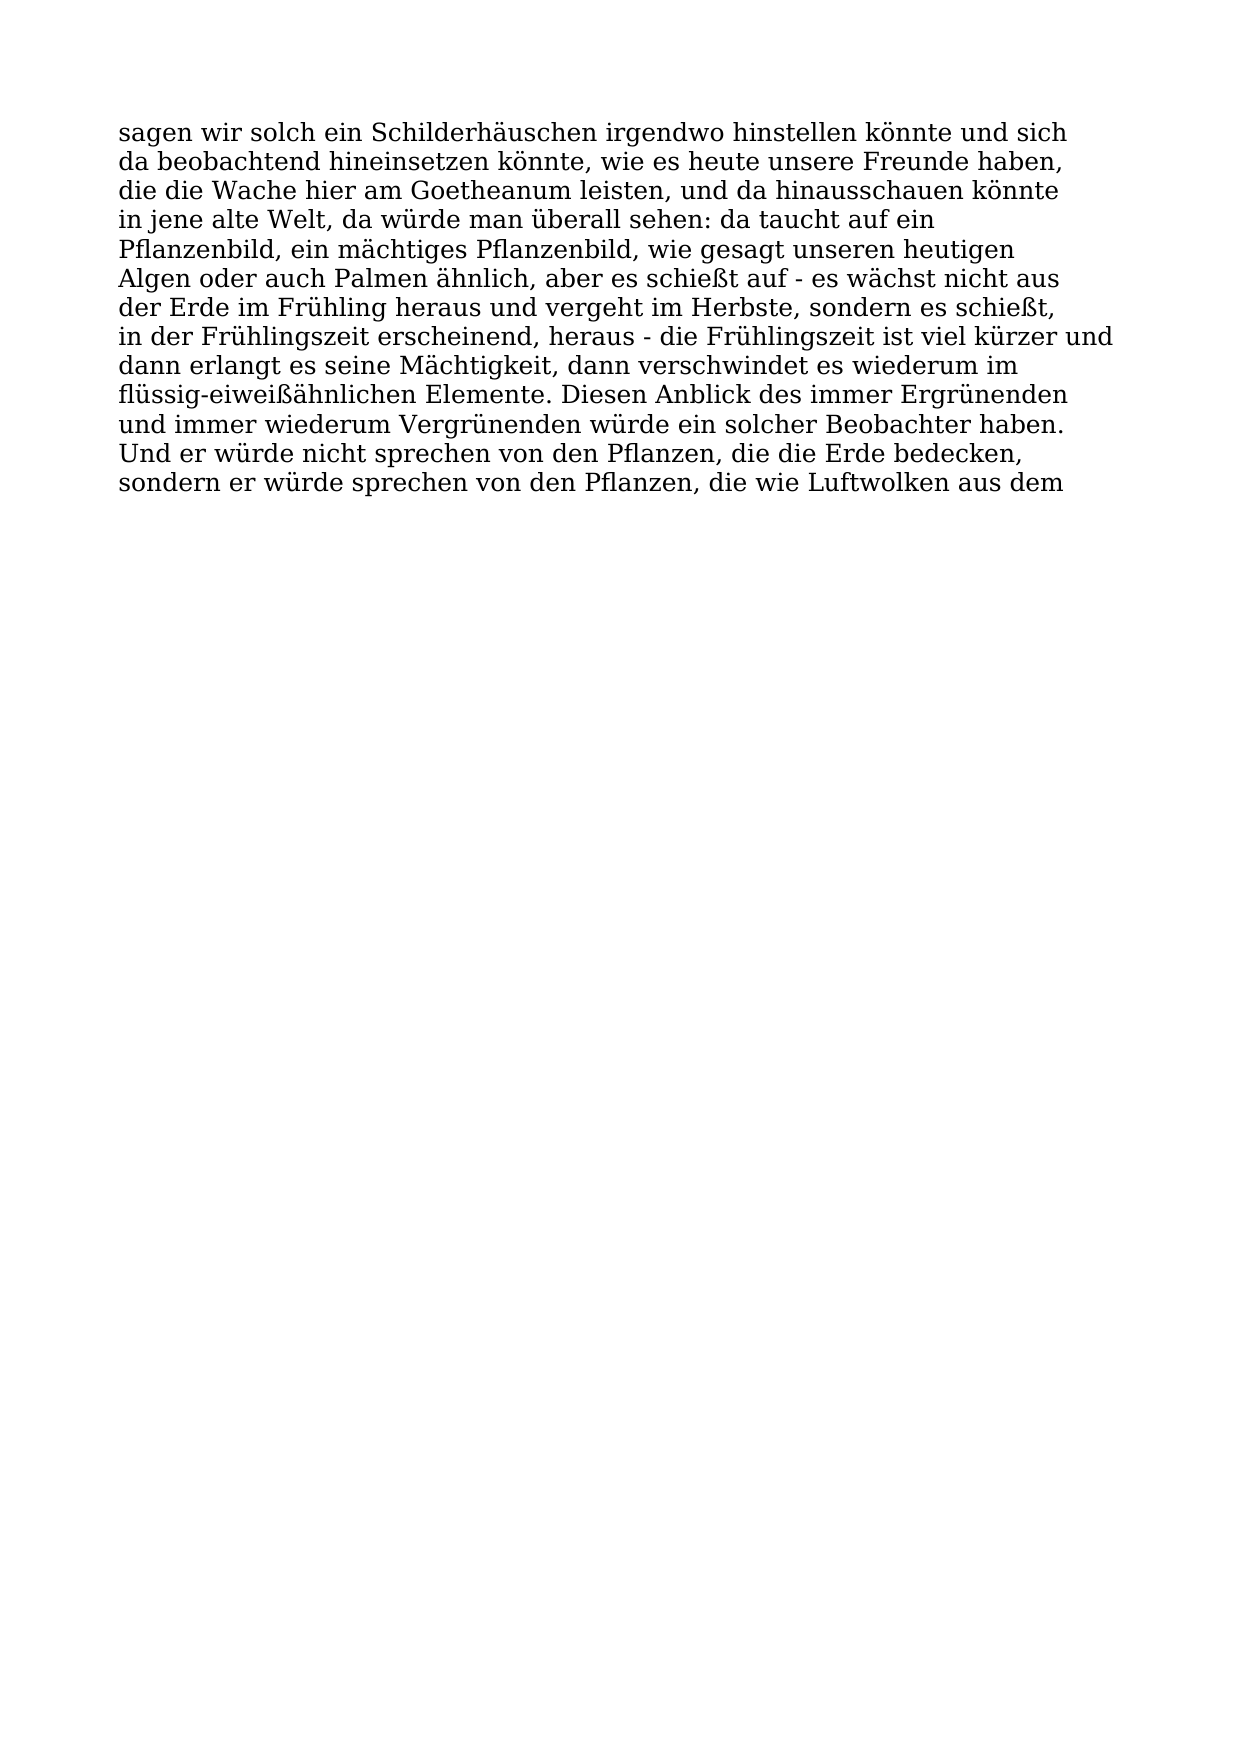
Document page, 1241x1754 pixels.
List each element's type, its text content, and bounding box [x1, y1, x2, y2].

text in der Frühlingszeit erscheinend, heraus - die Frühlingszeit ist viel kürzer und dann erlangt es seine Mächtigkeit, dann verschwindet es wiederum im [118, 322, 1122, 381]
text da beobachtend hineinsetzen könnte, wie es heute unsere Freunde haben, [118, 147, 1122, 176]
text und immer wiederum Vergrünenden würde ein solcher Beobachter haben. [118, 410, 1122, 439]
text Algen oder auch Palmen ähnlich, aber es schießt auf - es wächst nicht aus [118, 264, 1122, 293]
text sondern er würde sprechen von den Pflanzen, die wie Luftwolken aus dem [118, 468, 1122, 497]
text flüssig-eiweißähnlichen Elemente. Diesen Anblick des immer Ergrünenden [118, 381, 1122, 410]
text der Erde im Frühling heraus und vergeht im Herbste, sondern es schießt, [118, 293, 1122, 322]
text Und er würde nicht sprechen von den Pflanzen, die die Erde bedecken, [118, 439, 1122, 468]
text die die Wache hier am Goetheanum leisten, und da hinausschauen könnte [118, 176, 1122, 206]
text Pflanzenbild, ein mächtiges Pflanzenbild, wie gesagt unseren heutigen [118, 235, 1122, 264]
text in jene alte Welt, da würde man überall sehen: da taucht auf ein [118, 206, 1122, 235]
text sagen wir solch ein Schilderhäuschen irgendwo hinstellen könnte und sich [118, 118, 1122, 147]
